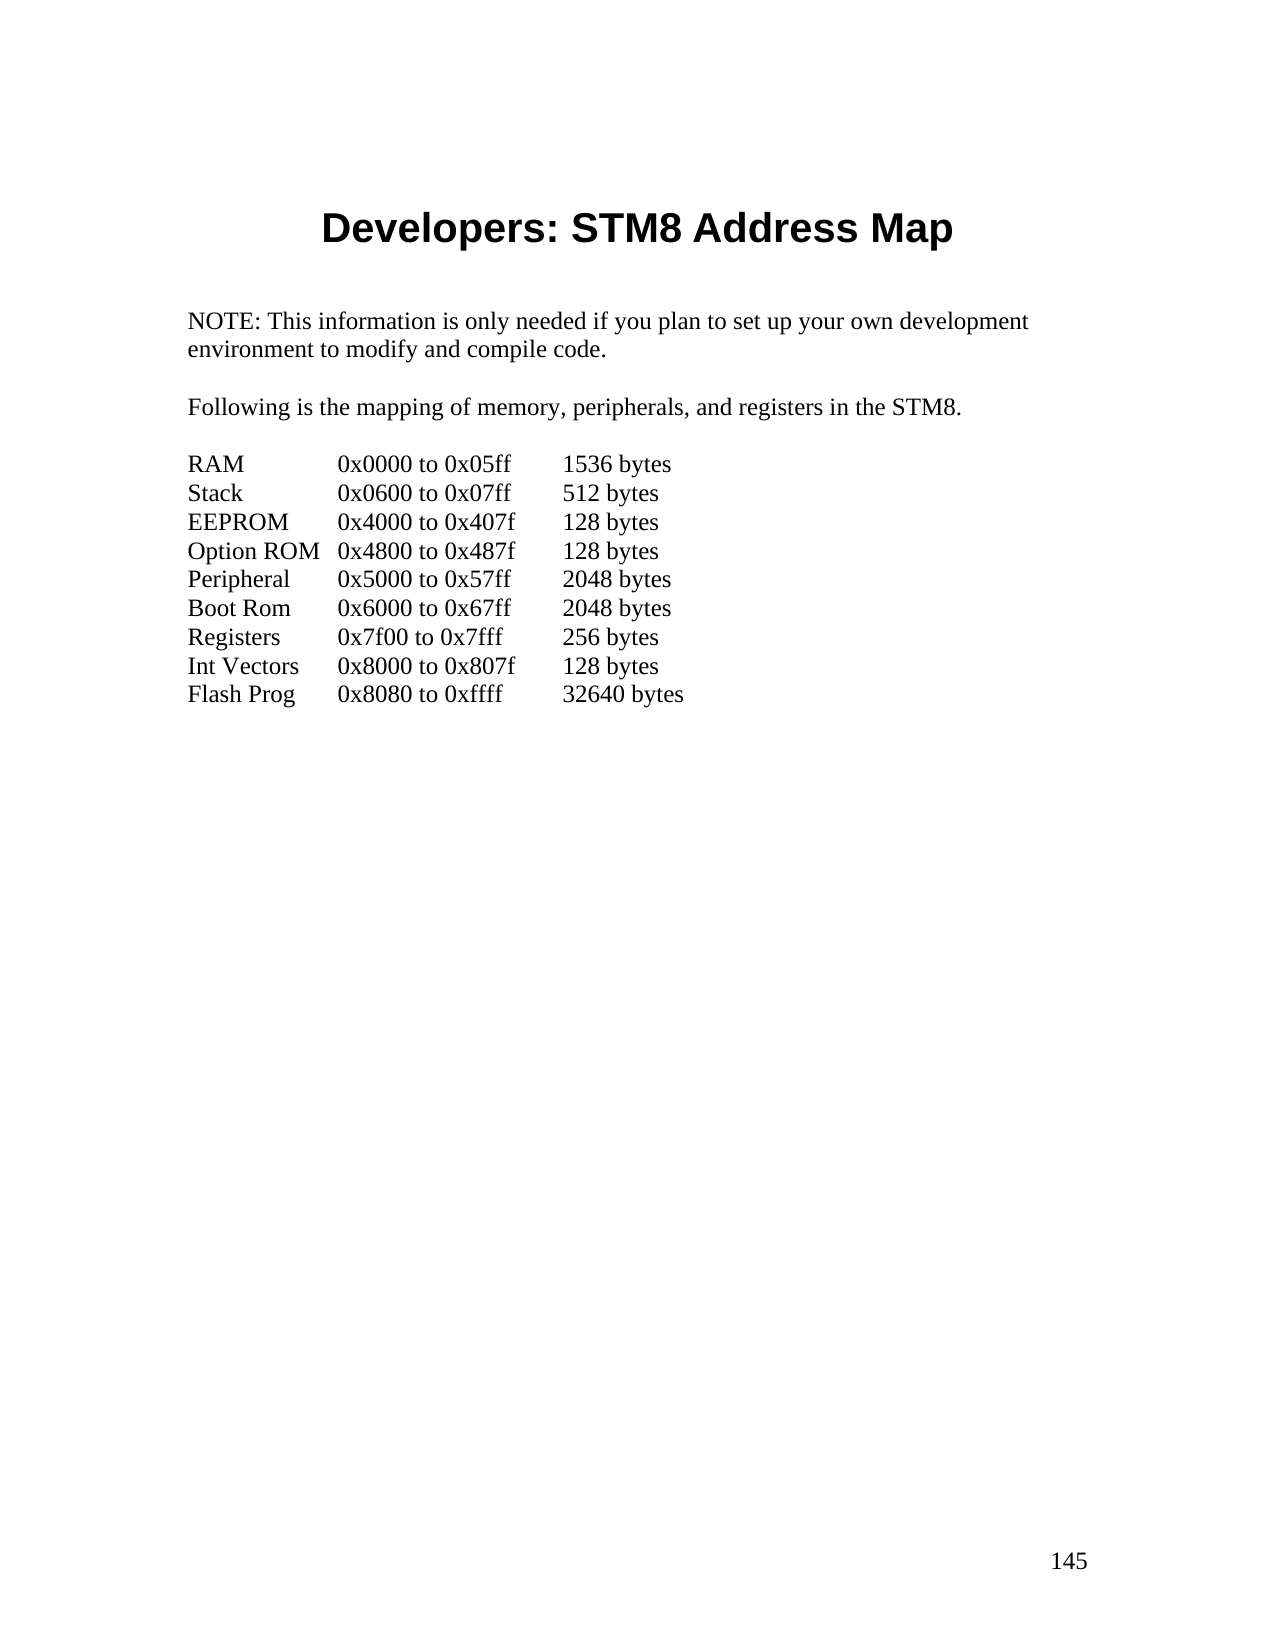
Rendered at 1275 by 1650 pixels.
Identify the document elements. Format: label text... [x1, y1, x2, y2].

text RAM 0x0000 to 0x05ff 1536 bytes [187, 449, 1087, 478]
subtitle Developers: STM8 Address Map [187, 204, 1087, 252]
text Peripheral 0x5000 to 0x57ff 2048 bytes [187, 564, 1087, 593]
text NOTE: This information is only needed if you plan to set up your own development environment to modify and compile code. [187, 306, 1087, 363]
text EEPROM 0x4000 to 0x407f 128 bytes [187, 507, 1087, 536]
text Registers 0x7f00 to 0x7fff 256 bytes [187, 622, 1087, 651]
text Following is the mapping of memory, peripherals, and registers in the STM8. [187, 392, 1087, 421]
text Boot Rom 0x6000 to 0x67ff 2048 bytes [187, 593, 1087, 622]
text Stack 0x0600 to 0x07ff 512 bytes [187, 478, 1087, 507]
text Int Vectors 0x8000 to 0x807f 128 bytes [187, 651, 1087, 679]
text Flash Prog 0x8080 to 0xffff 32640 bytes [187, 679, 1087, 708]
text Option ROM 0x4800 to 0x487f 128 bytes [187, 536, 1087, 564]
